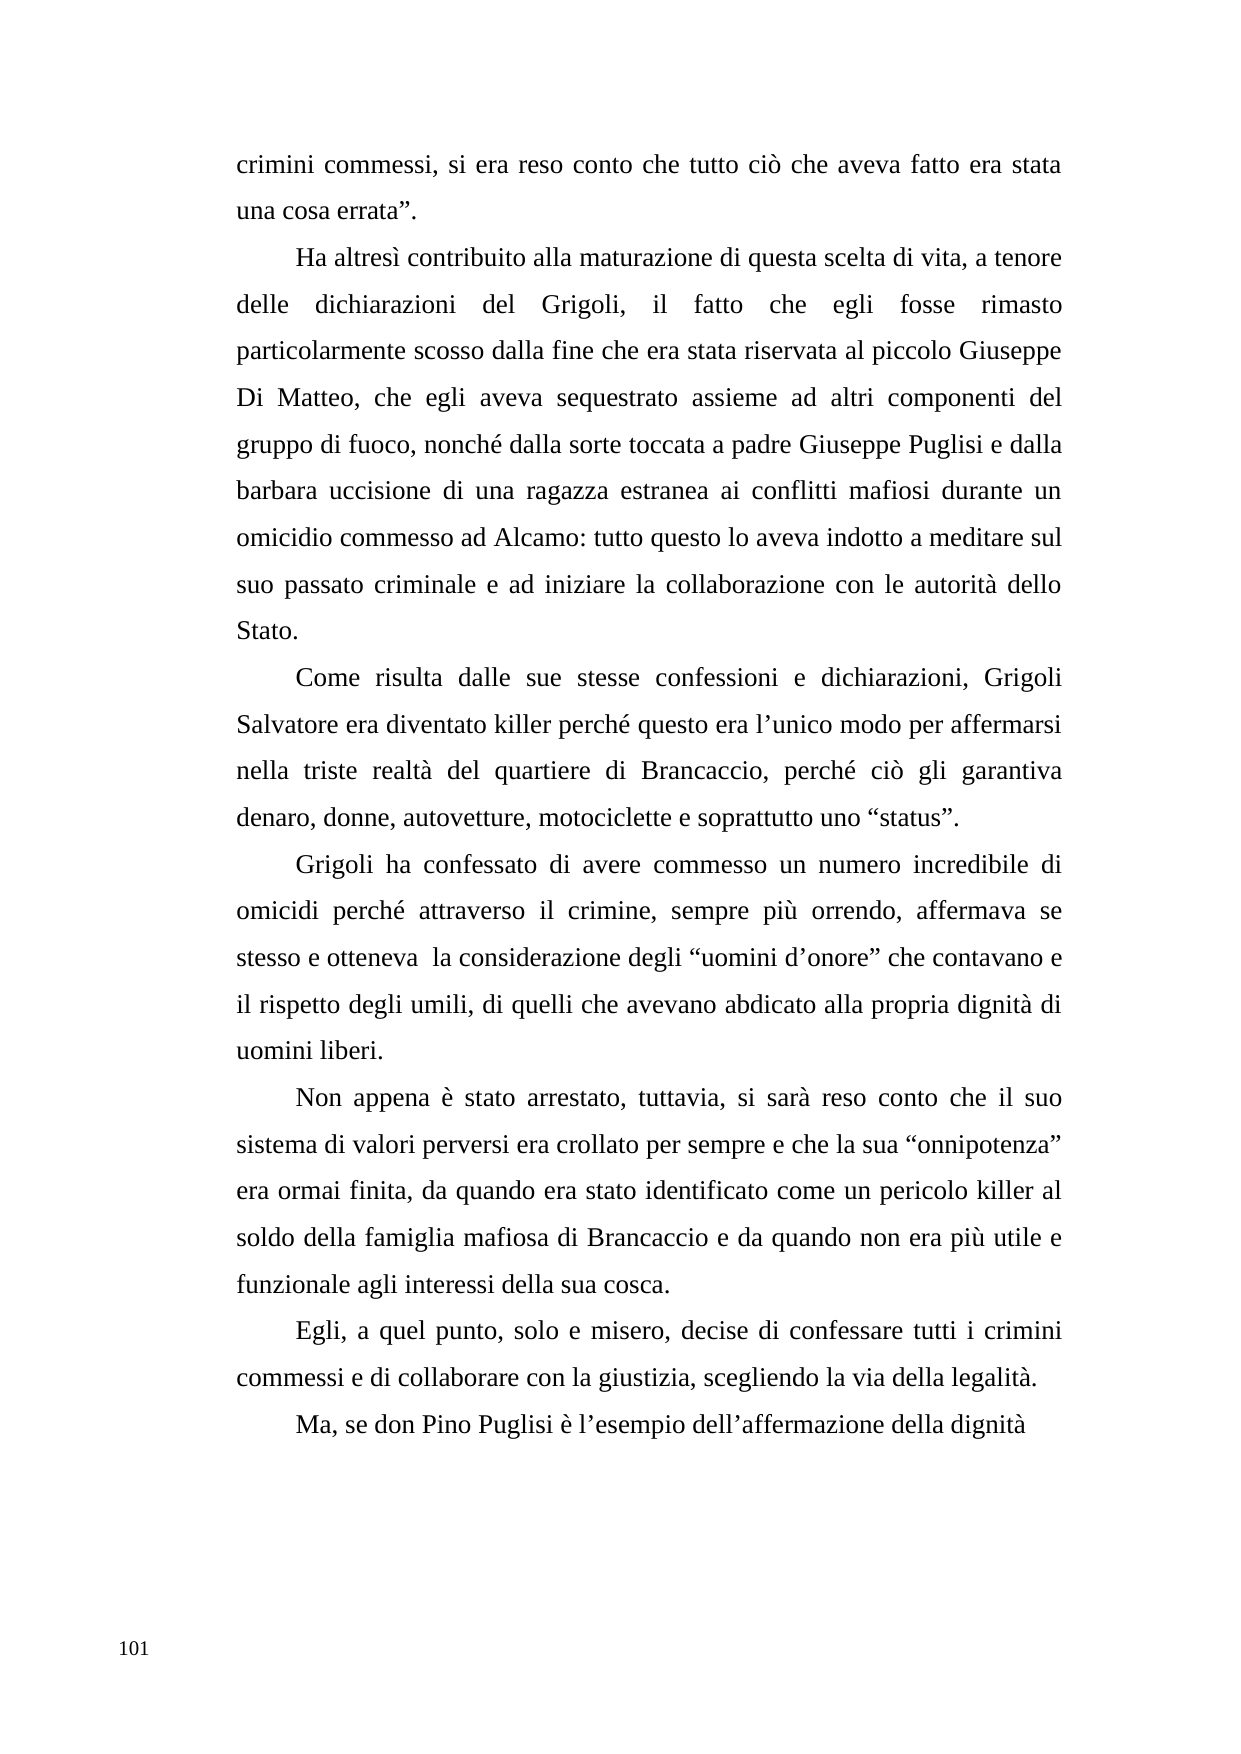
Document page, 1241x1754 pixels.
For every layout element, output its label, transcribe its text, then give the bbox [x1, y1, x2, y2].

text Ma, se don Pino Puglisi è l’esempio dell’affermazione della dignità [236, 1408, 1063, 1439]
text Non appena è stato arrestato, tuttavia, si sarà reso conto che il suo sistema di valori perversi era crollato per sempre e che la sua “onnipotenza” era ormai finita, da quando era stato identificato come un pericolo killer al soldo della famiglia mafiosa di Brancaccio e da quando non era più utile e funzionale agli interessi della sua cosca. [236, 1081, 1063, 1299]
text crimini commessi, si era reso conto che tutto ciò che aveva fatto era stata una cosa errata”. [236, 148, 1063, 226]
text Grigoli ha confessato di avere commesso un numero incredibile di omicidi perché attraverso il crimine, sempre più orrendo, affermava se stesso e otteneva la considerazione degli “uomini d’onore” che contavano e il rispetto degli umili, di quelli che avevano abdicato alla propria dignità di uomini liberi. [236, 848, 1063, 1066]
text Come risulta dalle sue stesse confessioni e dichiarazioni, Grigoli Salvatore era diventato killer perché questo era l’unico modo per affermarsi nella triste realtà del quartiere di Brancaccio, perché ciò gli garantiva denaro, donne, autovetture, motociclette e soprattutto uno “status”. [236, 661, 1063, 832]
text Egli, a quel punto, solo e misero, decise di confessare tutti i crimini commessi e di collaborare con la giustizia, scegliendo la via della legalità. [236, 1314, 1063, 1392]
text Ha altresì contribuito alla maturazione di questa scelta di vita, a tenore delle dichiarazioni del Grigoli, il fatto che egli fosse rimasto particolarmente scosso dalla fine che era stata riservata al piccolo Giuseppe Di Matteo, che egli aveva sequestrato assieme ad altri componenti del gruppo di fuoco, nonché dalla sorte toccata a padre Giuseppe Puglisi e dalla barbara uccisione di una ragazza estranea ai conflitti mafiosi durante un omicidio commesso ad Alcamo: tutto questo lo aveva indotto a meditare sul suo passato criminale e ad iniziare la collaborazione con le autorità dello Stato. [236, 241, 1063, 646]
